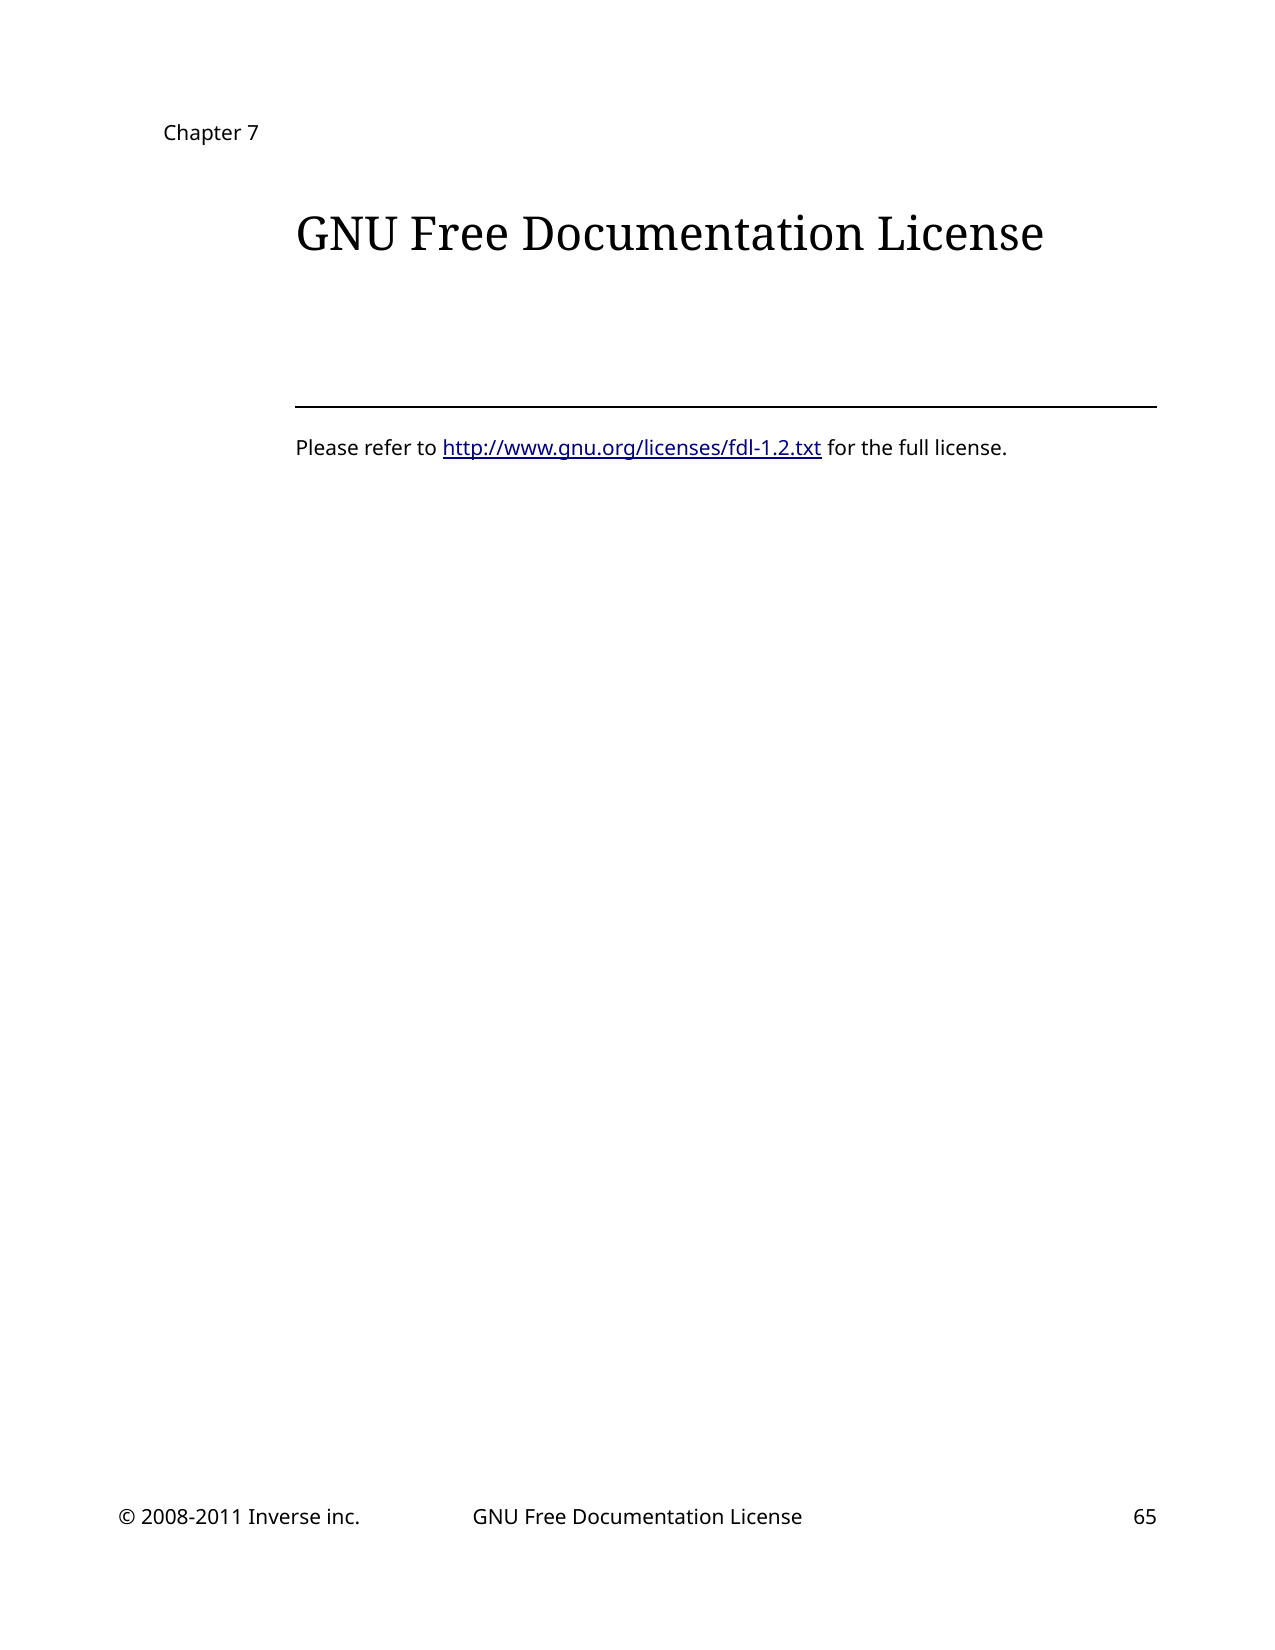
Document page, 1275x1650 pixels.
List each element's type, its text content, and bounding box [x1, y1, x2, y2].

subtitle GNU Free Documentation License [295, 201, 1157, 406]
text Please refer to http://www.gnu.org/licenses/fdl-1.2.txt for the full license. [295, 433, 1157, 461]
